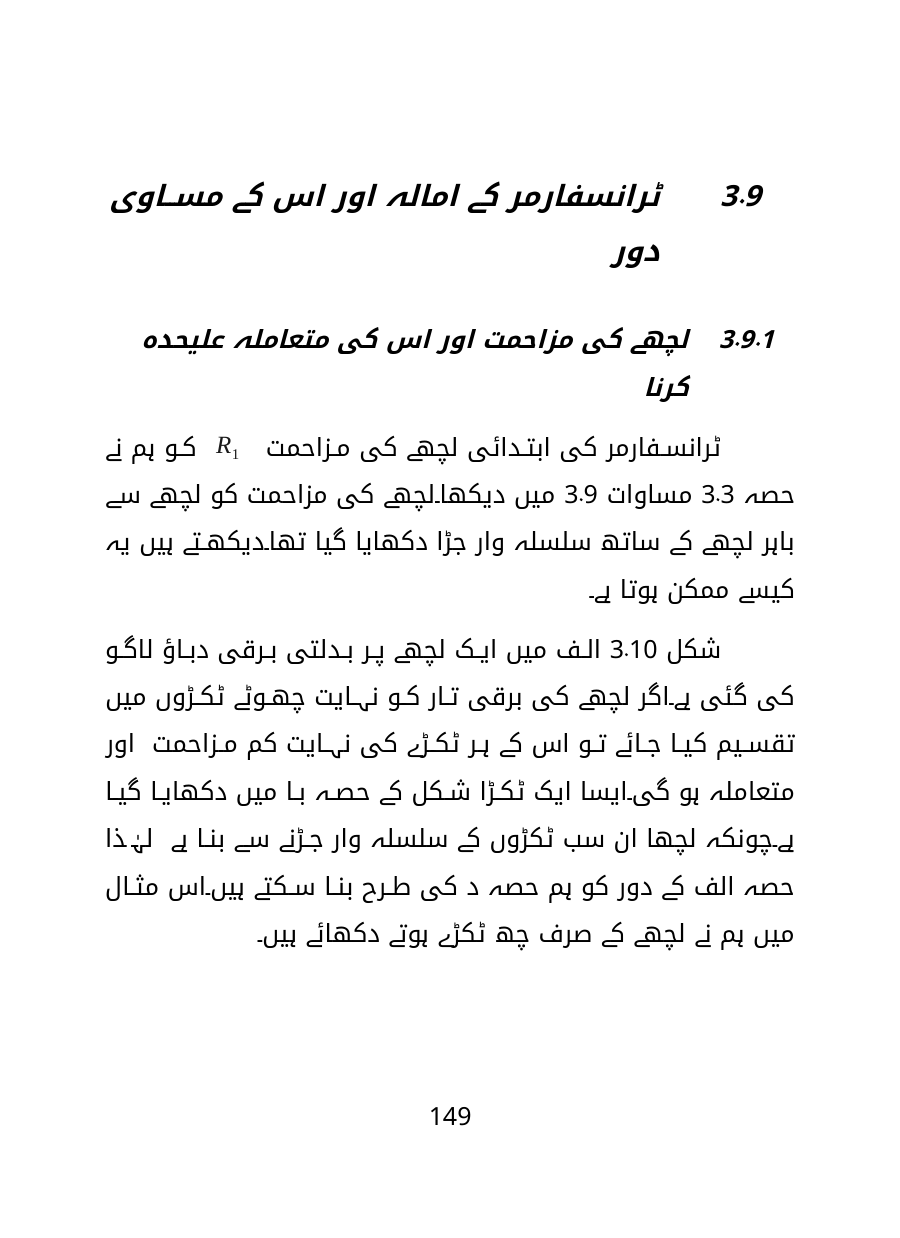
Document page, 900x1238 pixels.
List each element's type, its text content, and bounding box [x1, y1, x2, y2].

text شکل 3.10 الف میں ایک لچھے پر بدلتی برقی دباؤ لاگو کی گئی ہے۔اگر لچھے کی برقی تار کو نہایت چھوٹے ٹکڑوں میں تقسیم کیا جائے تو اس کے ہر ٹکڑے کی نہایت کم مزاحمت اور متعاملہ ہو گی۔ایسا ایک ٹکڑا شکل کے حصہ با میں دکھایا گیا ہے۔چونکہ لچھا ان سب ٹکڑوں کے سلسلہ وار جڑنے سے بنا ہے لہٰذا حصہ الف کے دور کو ہم حصہ د کی طرح بنا سکتے ہیں۔اس مثال میں ہم نے لچھے کے صرف چھ ٹکڑے ہوتے دکھائے ہیں۔ [105, 626, 795, 958]
subtitle ٹرانسفارمر کے امالہ اور اس کے مساوی دور [105, 168, 720, 279]
subtitle لچھے کی مزاحمت اور اس کی متعاملہ علیحدہ کرنا [105, 317, 718, 411]
text ٹرانسفارمر کی ابتدائی لچھے کی مزاحمت کو ہم نے حصہ 3.3 مساوات 3.9 میں دیکھا۔لچھے کی مزاحمت کو لچھے سے باہر لچھے کے ساتھ سلسلہ وار جڑا دکھایا گیا تھا۔دیکھتے ہیں یہ کیسے ممکن ہوتا ہے۔ [105, 424, 795, 613]
